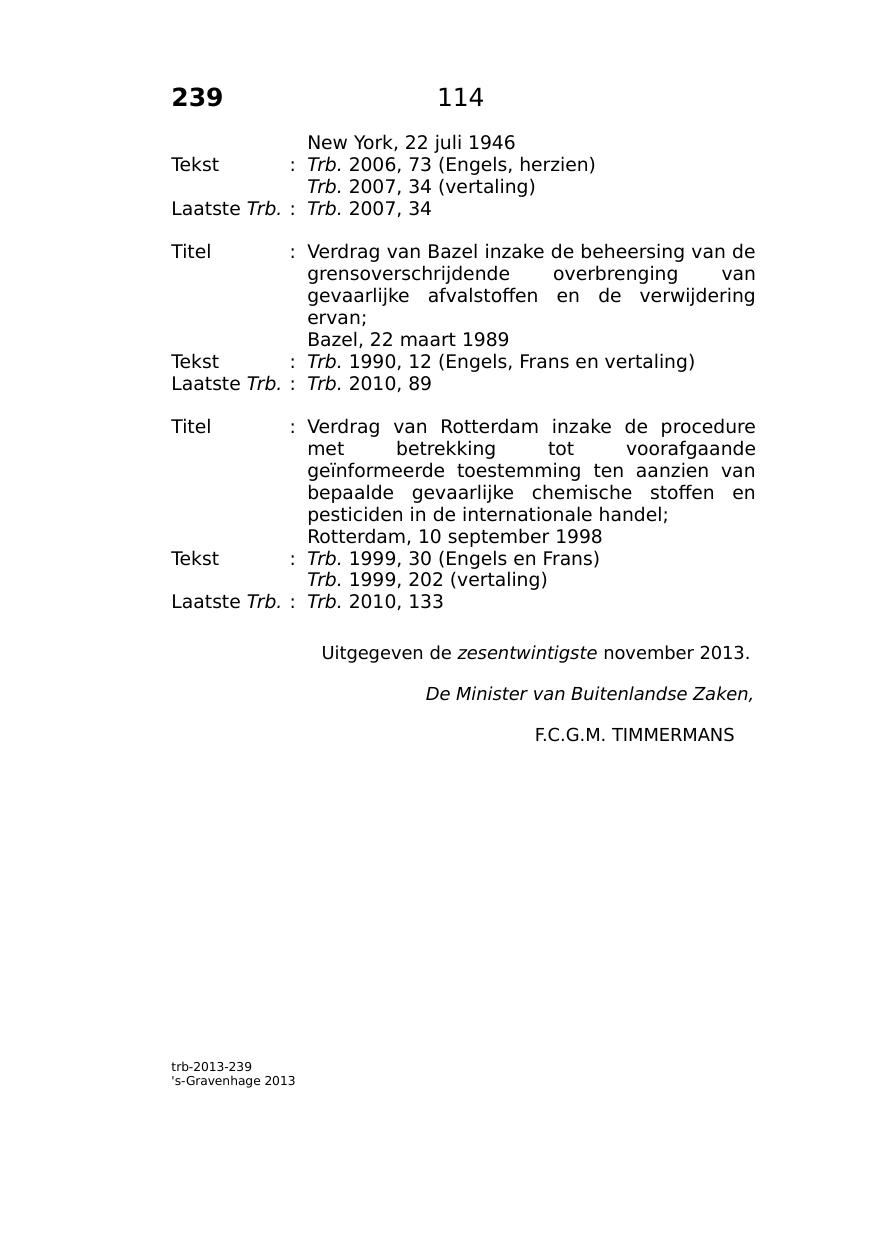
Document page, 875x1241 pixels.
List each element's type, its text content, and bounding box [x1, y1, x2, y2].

table_cell Laatste Trb. [171, 591, 289, 613]
table_cell Laatste Trb. [171, 198, 289, 219]
table_cell [289, 394, 307, 416]
table_cell Titel [171, 241, 289, 351]
table_cell : [289, 591, 307, 613]
text De Minister van Buitenlandse Zaken, F.C.G.M. TIMMERMANS [171, 684, 756, 746]
table_cell [307, 394, 756, 416]
table_cell Trb. 1990, 12 (Engels, Frans en vertaling) [307, 351, 756, 372]
table_cell Titel [171, 416, 289, 547]
table_cell Tekst [171, 154, 289, 197]
table_cell New York, 22 juli 1946 [307, 132, 756, 154]
table_cell [171, 132, 289, 154]
text 's-Gravenhage 2013 [171, 1074, 405, 1088]
table_cell : [289, 548, 307, 591]
table_cell [171, 219, 289, 241]
table_cell Verdrag van Rotterdam inzake de procedure met betrekking tot voorafgaande geïnformeerde toestemming ten aanzien van bepaalde gevaarlijke chemische stoffen en pesticiden in de internationale handel; Rotterdam, 10 september 1998 [307, 416, 756, 547]
table_cell Trb. 2010, 89 [307, 373, 756, 394]
table_cell Trb. 2010, 133 [307, 591, 756, 613]
text Uitgegeven de zesentwintigste november 2013. [171, 643, 756, 664]
table_cell : [289, 416, 307, 547]
table_cell : [289, 373, 307, 394]
table_cell Laatste Trb. [171, 373, 289, 394]
table_cell [171, 394, 289, 416]
table_cell : [289, 351, 307, 372]
table_cell Verdrag van Bazel inzake de beheersing van de grensoverschrijdende overbrenging van gevaarlijke afvalstoffen en de verwijdering ervan; Bazel, 22 maart 1989 [307, 241, 756, 351]
table_cell : [289, 198, 307, 219]
table_cell [307, 219, 756, 241]
text trb-2013-239 [171, 1060, 405, 1074]
table_cell Tekst [171, 548, 289, 591]
table_cell Trb. 1999, 30 (Engels en Frans) Trb. 1999, 202 (vertaling) [307, 548, 756, 591]
table_cell [289, 219, 307, 241]
table_cell [289, 132, 307, 154]
table_cell : [289, 241, 307, 351]
table_cell Trb. 2006, 73 (Engels, herzien) Trb. 2007, 34 (vertaling) [307, 154, 756, 197]
table_cell Tekst [171, 351, 289, 372]
table_cell : [289, 154, 307, 197]
table_cell Trb. 2007, 34 [307, 198, 756, 219]
